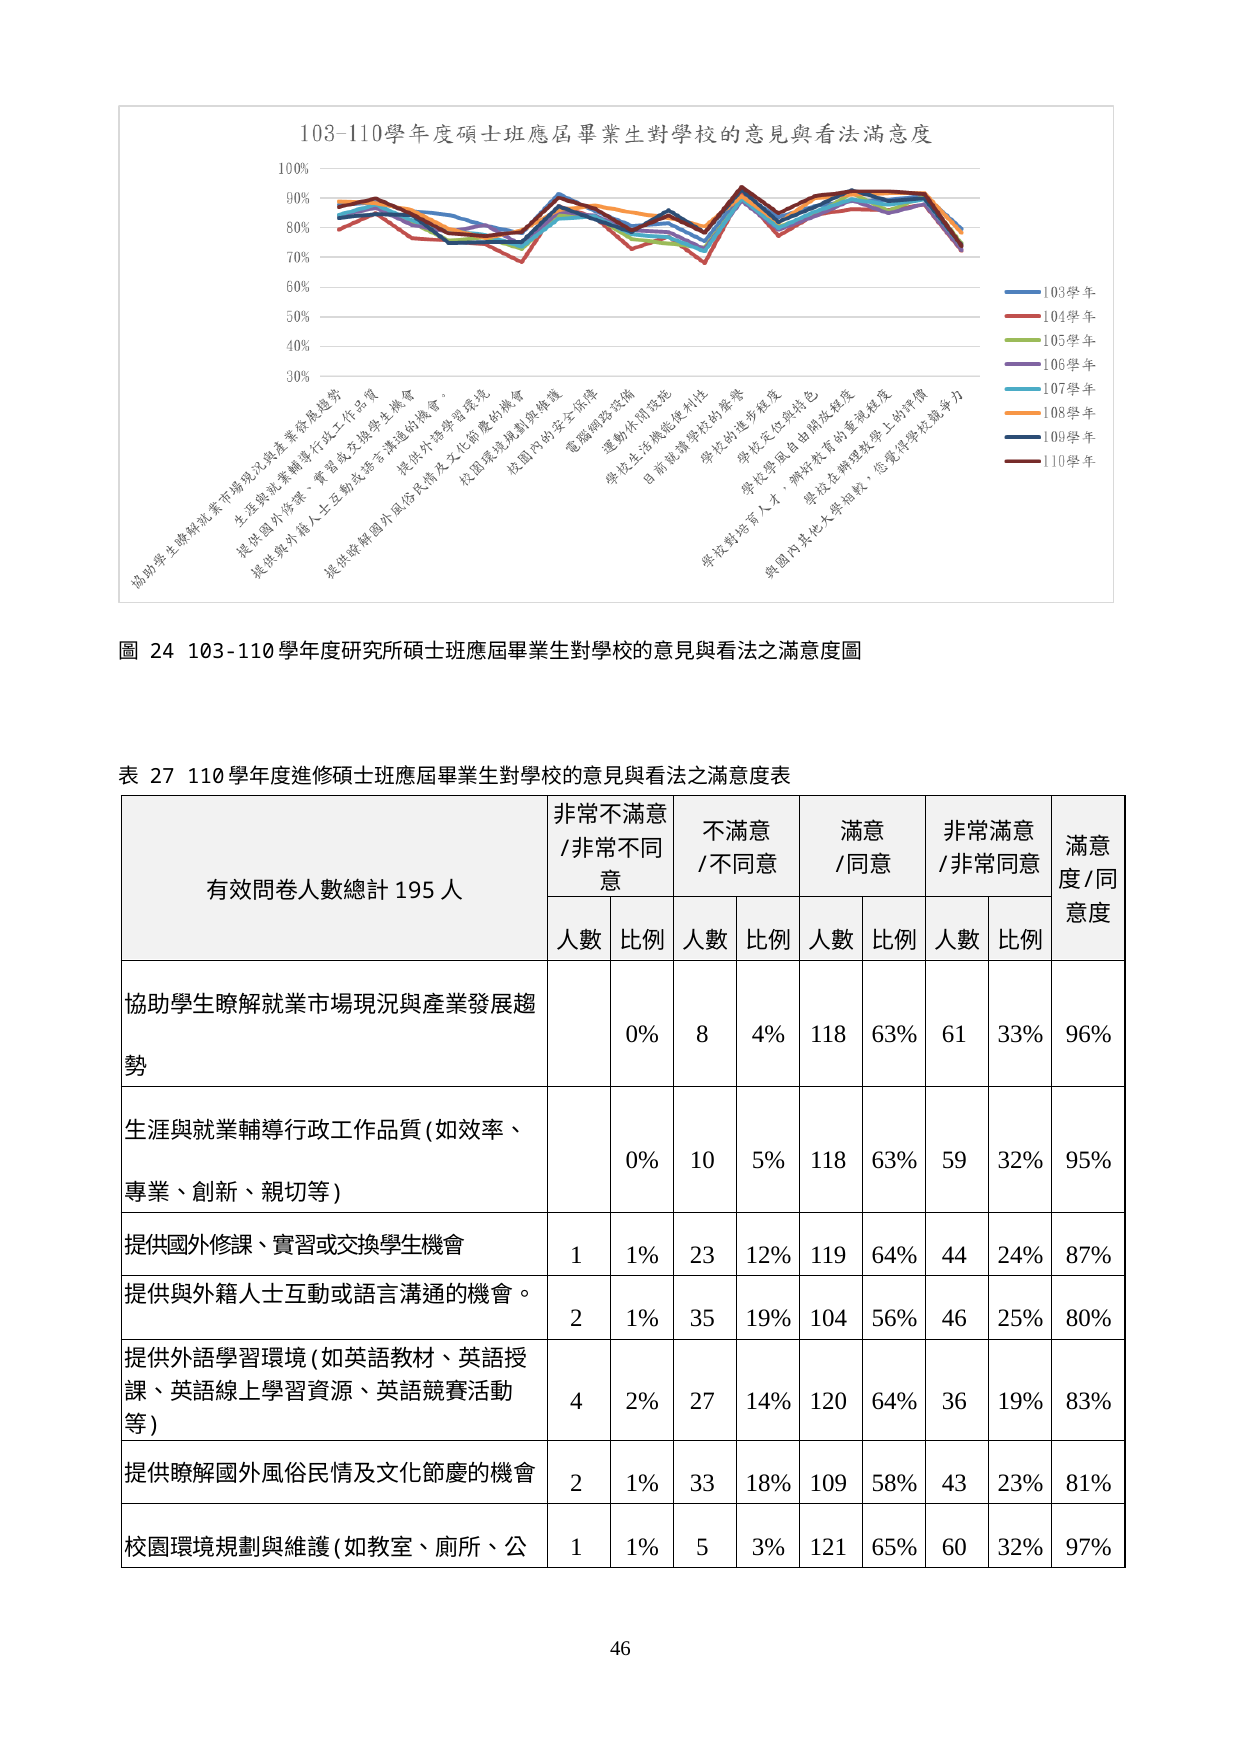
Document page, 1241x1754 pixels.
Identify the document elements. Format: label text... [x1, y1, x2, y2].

table_cell 5% [737, 1087, 799, 1212]
table_cell 5 [674, 1504, 736, 1567]
table_cell 43 [926, 1441, 988, 1503]
table_cell 1 [548, 1504, 610, 1567]
table_cell 比例 [611, 897, 673, 959]
table_cell 46 [926, 1276, 988, 1339]
table_cell 56% [863, 1276, 925, 1339]
table_cell 65% [863, 1504, 925, 1567]
table_cell 校園環境規劃與維護(如教室、廁所、公 [122, 1504, 547, 1567]
table_cell 119 [800, 1213, 862, 1275]
table_cell 44 [926, 1213, 988, 1275]
table_cell 1 [548, 1213, 610, 1275]
table_cell 18% [737, 1441, 799, 1503]
table_cell 64% [863, 1340, 925, 1440]
table_cell 12% [737, 1213, 799, 1275]
table_cell 23% [989, 1441, 1051, 1503]
table_cell [548, 961, 610, 1086]
table_cell 2 [548, 1276, 610, 1339]
table_cell [548, 1087, 610, 1212]
table_cell 80% [1052, 1276, 1124, 1339]
table_cell 81% [1052, 1441, 1124, 1503]
table_cell 32% [989, 1087, 1051, 1212]
table_cell 3% [737, 1504, 799, 1567]
table_cell 4 [548, 1340, 610, 1440]
table_cell 生涯與就業輔導行政工作品質(如效率、專業、創新、親切等) [122, 1087, 547, 1212]
table_cell 人數 [674, 897, 736, 959]
table_cell 95% [1052, 1087, 1124, 1212]
table_cell 121 [800, 1504, 862, 1567]
table_cell 64% [863, 1213, 925, 1275]
table_cell 63% [863, 961, 925, 1086]
table_cell 19% [737, 1276, 799, 1339]
text 表 27 110學年度進修碩士班應屆畢業生對學校的意見與看法之滿意度表 [118, 733, 1122, 795]
table_cell 1% [611, 1276, 673, 1339]
table_cell 人數 [926, 897, 988, 959]
table_cell 27 [674, 1340, 736, 1440]
table_cell 36 [926, 1340, 988, 1440]
table_cell 60 [926, 1504, 988, 1567]
table_cell 25% [989, 1276, 1051, 1339]
text 圖 24 103-110學年度研究所碩士班應屆畢業生對學校的意見與看法之滿意度圖 [118, 608, 1122, 670]
table_cell 1% [611, 1504, 673, 1567]
table_cell 23 [674, 1213, 736, 1275]
table_cell 2% [611, 1340, 673, 1440]
table_cell 120 [800, 1340, 862, 1440]
table_cell 人數 [548, 897, 610, 959]
table_header 滿意度/同意度 [1052, 796, 1124, 959]
table_cell 97% [1052, 1504, 1124, 1567]
table_cell 比例 [737, 897, 799, 959]
table_cell 83% [1052, 1340, 1124, 1440]
table_cell 14% [737, 1340, 799, 1440]
table_cell 35 [674, 1276, 736, 1339]
table_cell 87% [1052, 1213, 1124, 1275]
table_cell 63% [863, 1087, 925, 1212]
table_cell 109 [800, 1441, 862, 1503]
table_cell 0% [611, 1087, 673, 1212]
table_cell 1% [611, 1213, 673, 1275]
table_header 滿意 /同意 [800, 796, 925, 896]
table_header 非常滿意 /非常同意 [926, 796, 1051, 896]
table_cell 96% [1052, 961, 1124, 1086]
table_cell 61 [926, 961, 988, 1086]
table_cell 19% [989, 1340, 1051, 1440]
table_cell 1% [611, 1441, 673, 1503]
table_header 有效問卷人數總計195人 [122, 796, 547, 959]
table_cell 0% [611, 961, 673, 1086]
table_cell 118 [800, 961, 862, 1086]
table_cell 58% [863, 1441, 925, 1503]
table_cell 32% [989, 1504, 1051, 1567]
table_cell 24% [989, 1213, 1051, 1275]
table_cell 8 [674, 961, 736, 1086]
table_cell 提供國外修課、實習或交換學生機會 [122, 1213, 547, 1275]
table_cell 人數 [800, 897, 862, 959]
table_cell 59 [926, 1087, 988, 1212]
table_cell 提供外語學習環境(如英語教材、英語授課、英語線上學習資源、英語競賽活動等) [122, 1340, 547, 1440]
table_cell 比例 [863, 897, 925, 959]
table_header 非常不滿意 /非常不同意 [548, 796, 673, 896]
table_cell 33% [989, 961, 1051, 1086]
table_cell 10 [674, 1087, 736, 1212]
table_cell 提供瞭解國外風俗民情及文化節慶的機會 [122, 1441, 547, 1503]
table_cell 比例 [989, 897, 1051, 959]
table_cell 33 [674, 1441, 736, 1503]
table_cell 104 [800, 1276, 862, 1339]
table_header 不滿意 /不同意 [674, 796, 799, 896]
table_cell 4% [737, 961, 799, 1086]
table_cell 118 [800, 1087, 862, 1212]
table_cell 協助學生瞭解就業市場現況與產業發展趨勢 [122, 961, 547, 1086]
table_cell 2 [548, 1441, 610, 1503]
table_cell 提供與外籍人士互動或語言溝通的機會。 [122, 1276, 547, 1339]
